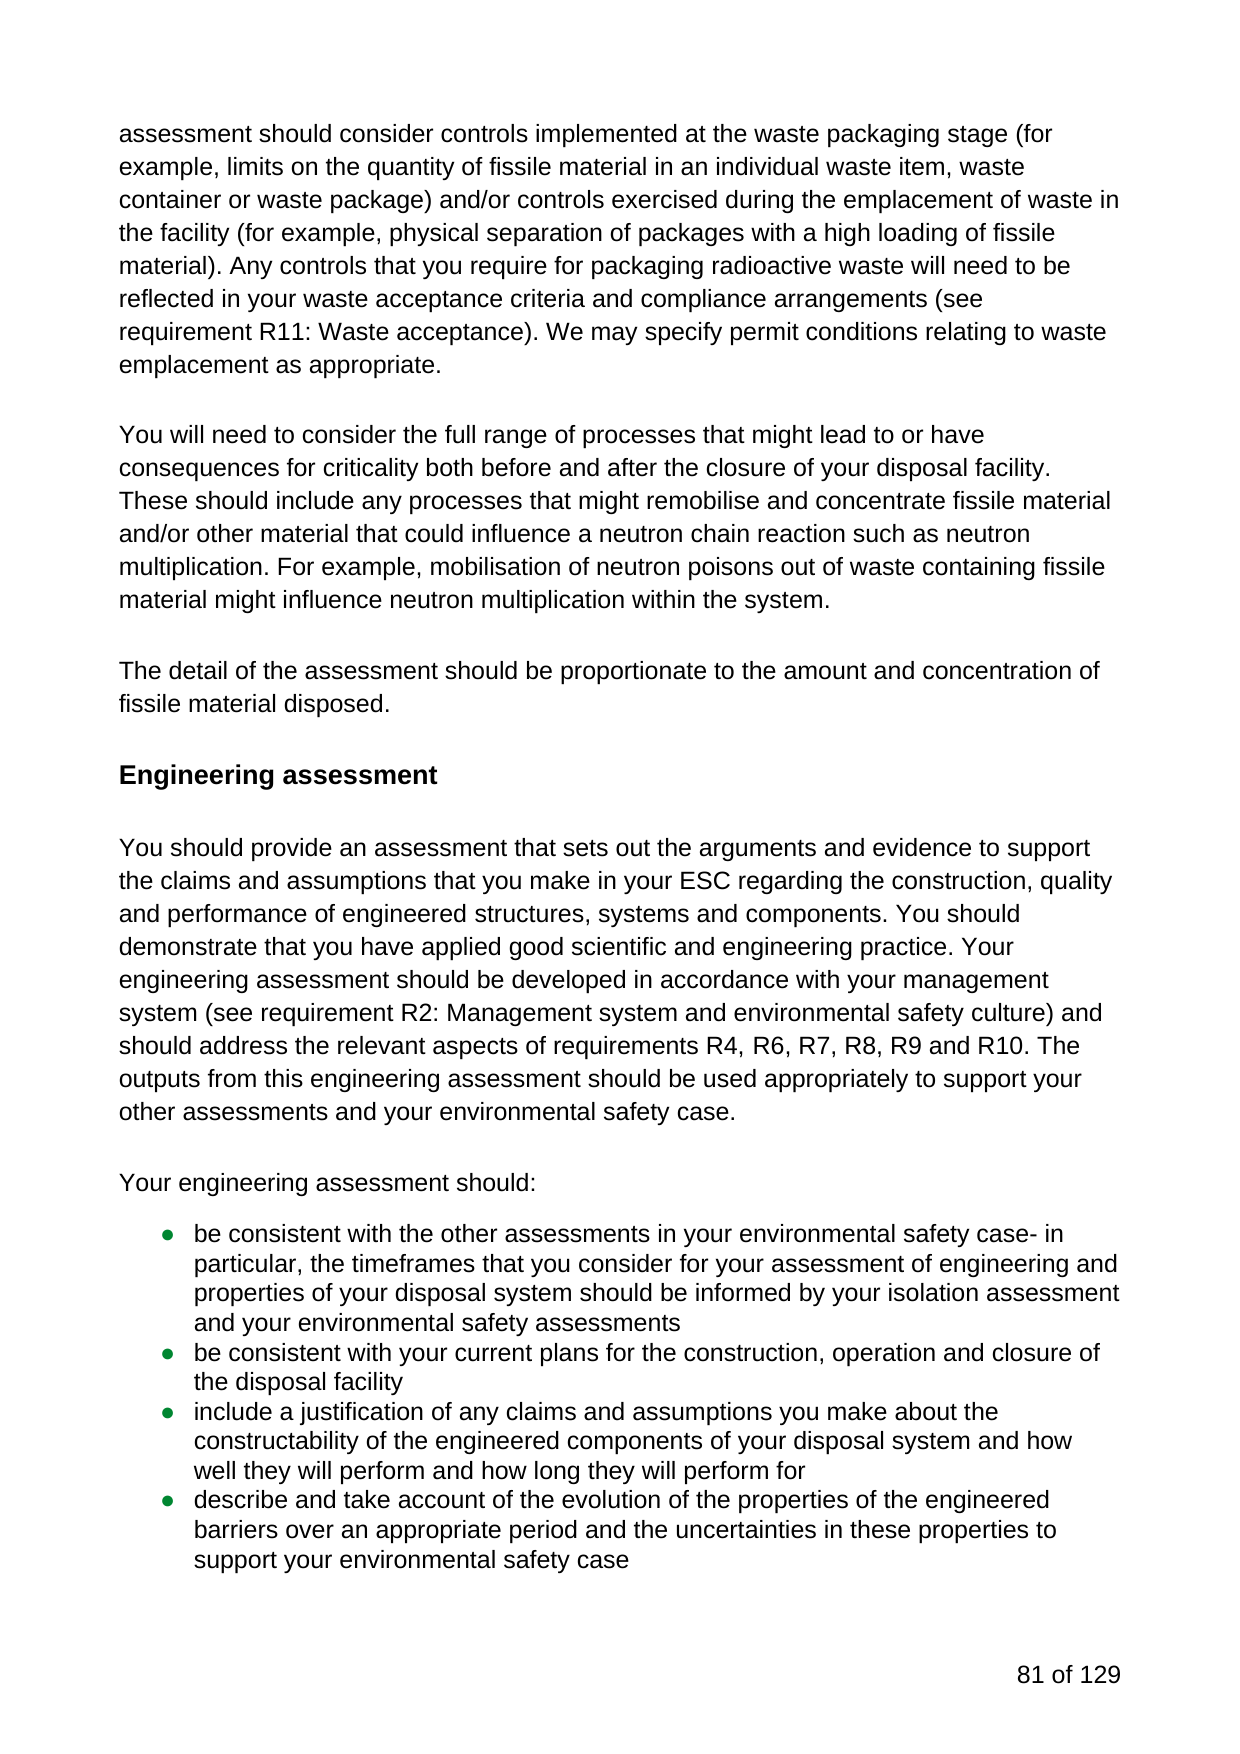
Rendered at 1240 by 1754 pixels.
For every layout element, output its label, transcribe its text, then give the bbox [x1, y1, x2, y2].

text You should provide an assessment that sets out the arguments and evidence to support the claims and assumptions that you make in your ESC regarding the construction, quality and performance of engineered structures, systems and components. You should demonstrate that you have applied good scientific and engineering practice. Your engineering assessment should be developed in accordance with your management system (see requirement R2: Management system and environmental safety culture) and should address the relevant aspects of requirements R4, R6, R7, R8, R9 and R10. The outputs from this engineering assessment should be used appropriately to support your other assessments and your environmental safety case. [118, 833, 1121, 1126]
list be consistent with your current plans for the construction, operation and closure of the disposal facility [160, 1338, 1121, 1396]
text The detail of the assessment should be proportionate to the amount and concentration of fissile material disposed. [118, 656, 1121, 718]
subtitle Engineering assessment [118, 759, 1121, 791]
list include a justification of any claims and assumptions you make about the constructability of the engineered components of your disposal system and how well they will perform and how long they will perform for [160, 1397, 1121, 1485]
text You will need to consider the full range of processes that might lead to or have consequences for criticality both before and after the closure of your disposal facility. These should include any processes that might remobilise and concentrate fissile material and/or other material that could influence a neutron chain reaction such as neutron multiplication. For example, mobilisation of neutron poisons out of waste containing fissile material might influence neutron multiplication within the system. [118, 420, 1121, 614]
text assessment should consider controls implemented at the waste packaging stage (for example, limits on the quantity of fissile material in an individual waste item, waste container or waste package) and/or controls exercised during the emplacement of waste in the facility (for example, physical separation of packages with a high loading of fissile material). Any controls that you require for packaging radioactive waste will need to be reflected in your waste acceptance criteria and compliance arrangements (see requirement R11: Waste acceptance). We may specify permit conditions relating to waste emplacement as appropriate. [118, 118, 1121, 378]
list describe and take account of the evolution of the properties of the engineered barriers over an appropriate period and the uncertainties in these properties to support your environmental safety case [160, 1486, 1121, 1573]
text Your engineering assessment should: [118, 1167, 1121, 1196]
list be consistent with the other assessments in your environmental safety case- in particular, the timeframes that you consider for your assessment of engineering and properties of your disposal system should be informed by your isolation assessment and your environmental safety assessments [160, 1219, 1121, 1337]
